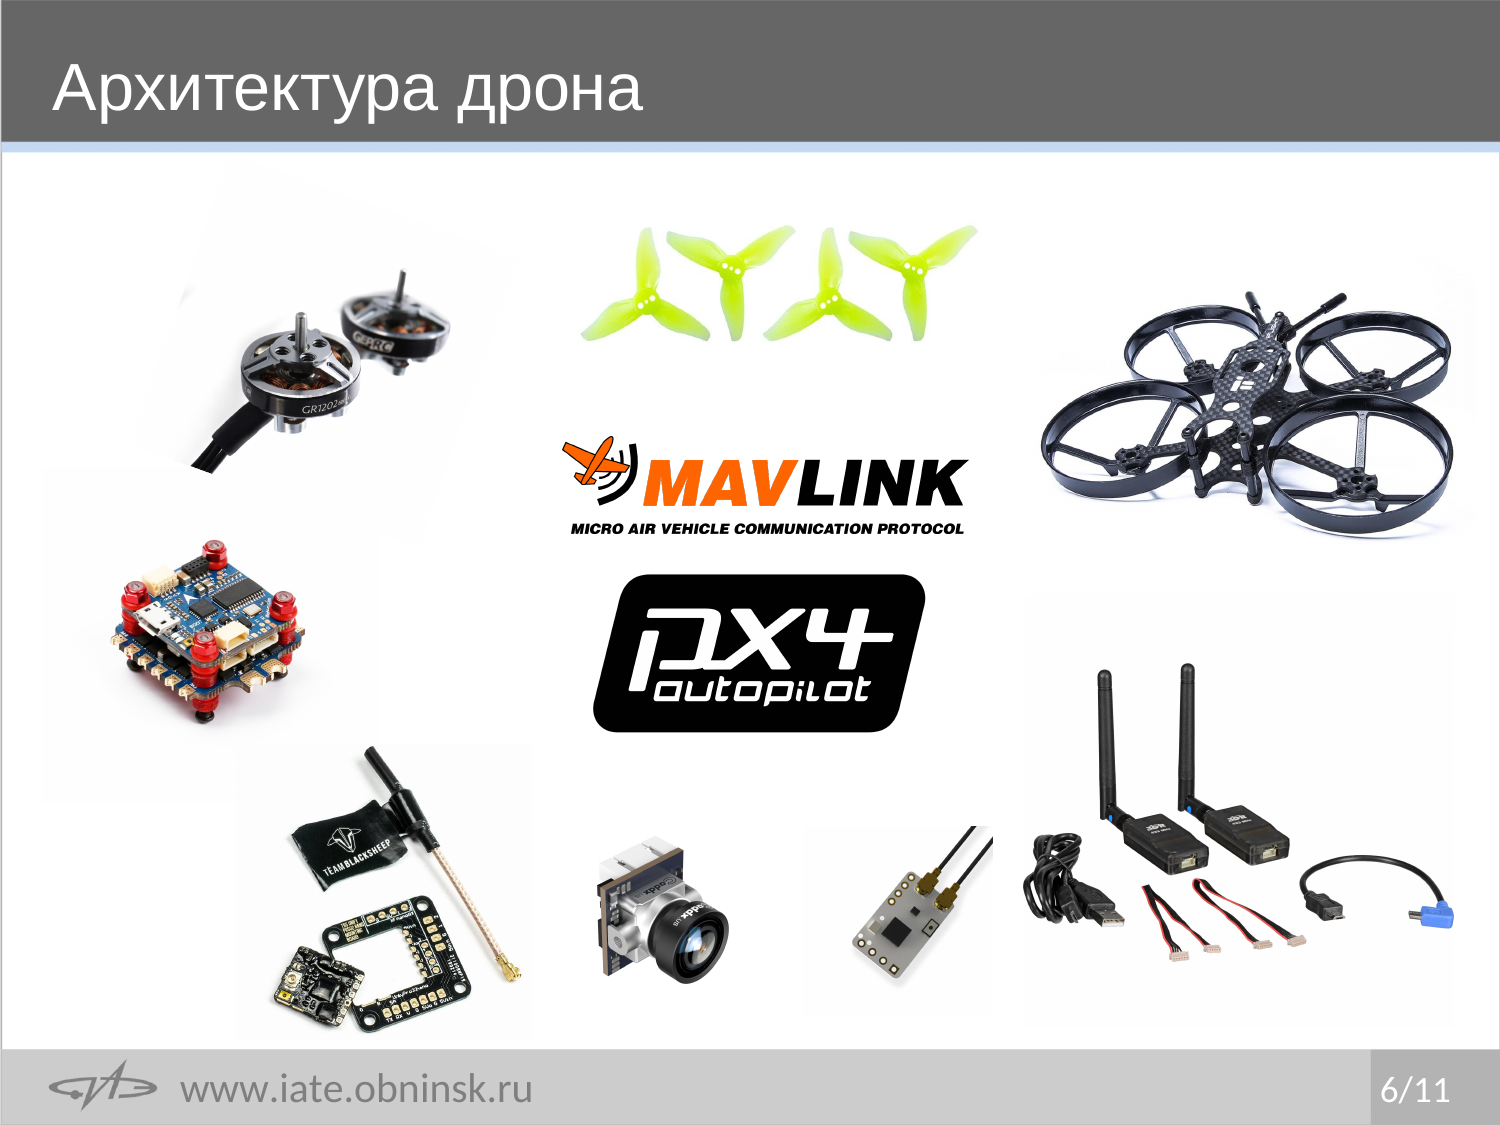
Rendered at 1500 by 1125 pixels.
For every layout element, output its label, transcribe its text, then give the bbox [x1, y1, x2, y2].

title Архитектура дрона [37, 7, 1459, 161]
list [378, 243, 1030, 998]
picture [0, 0, 1500, 1125]
text_box 6/11 [1116, 1057, 1467, 1118]
list [41, 243, 236, 998]
